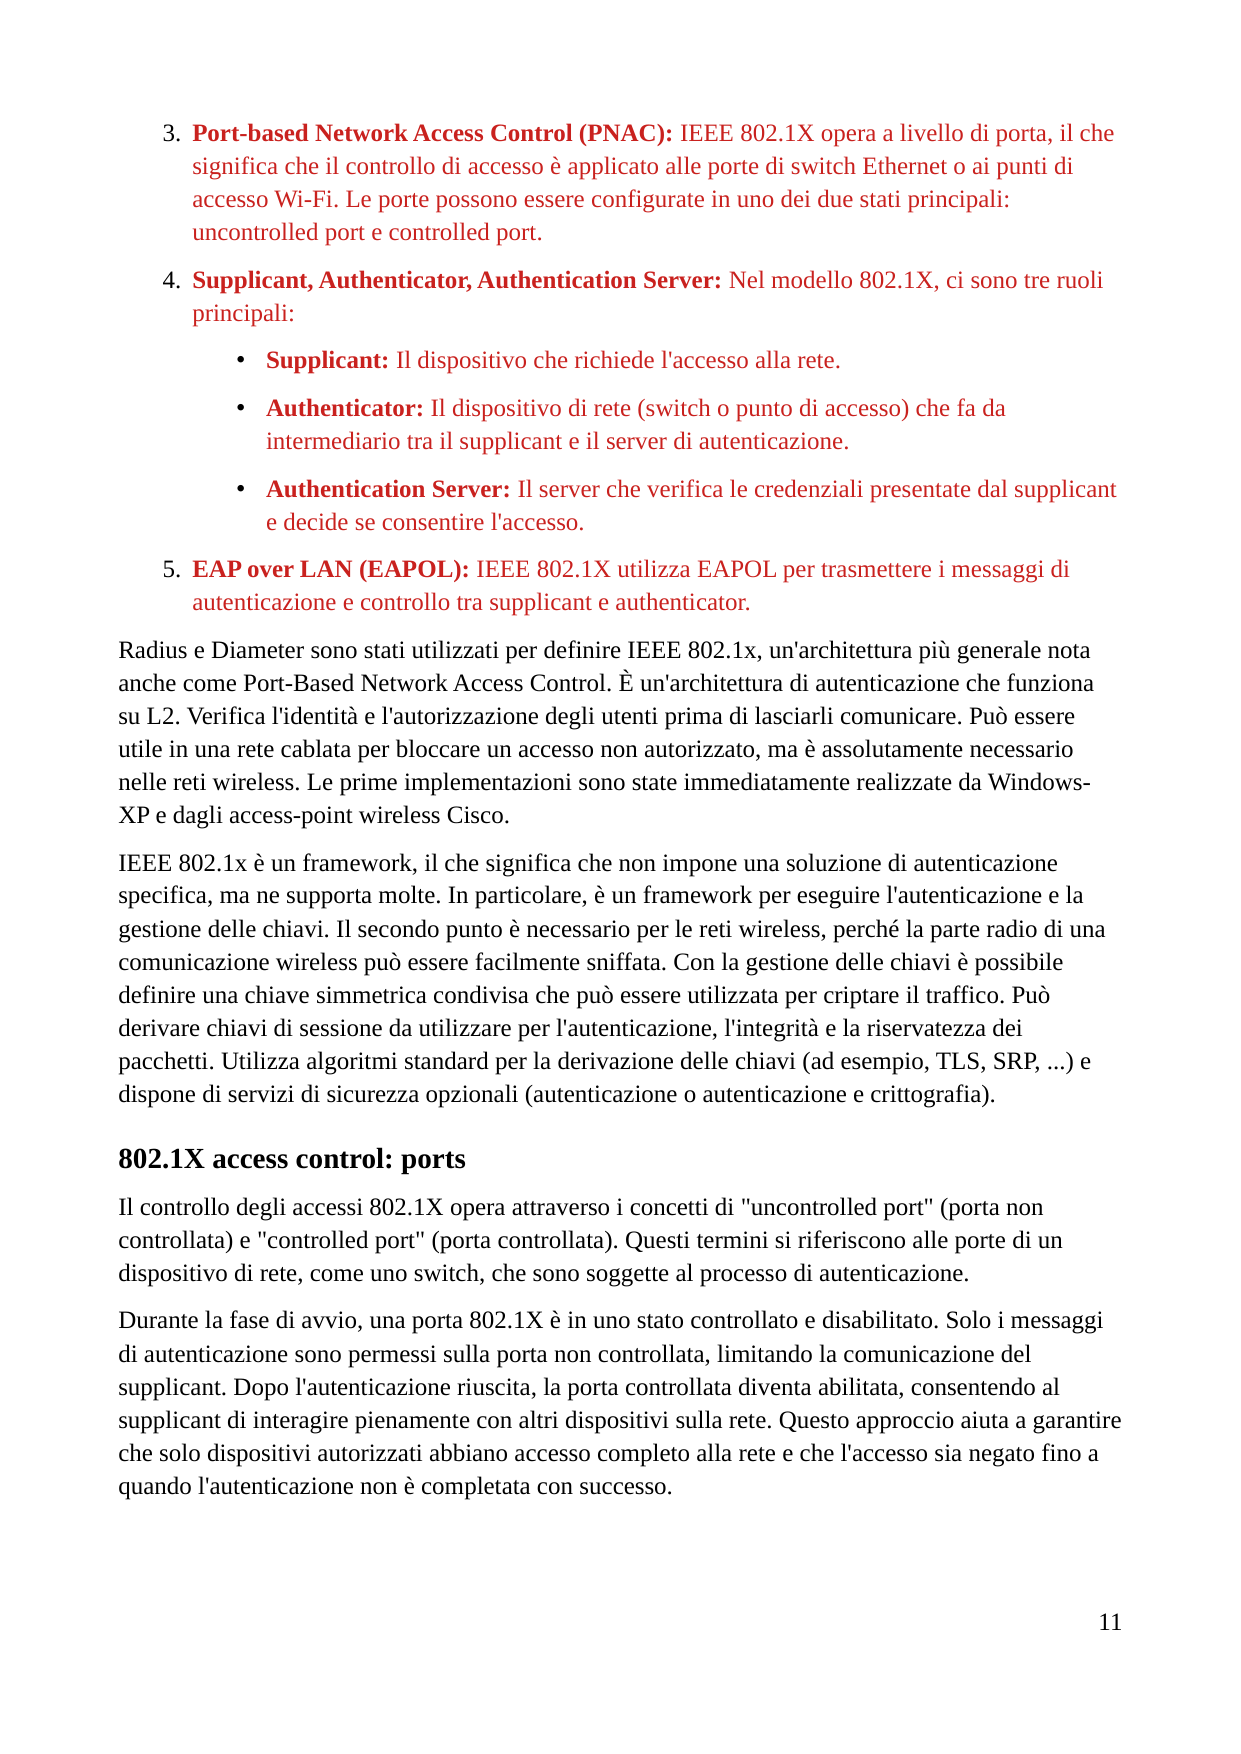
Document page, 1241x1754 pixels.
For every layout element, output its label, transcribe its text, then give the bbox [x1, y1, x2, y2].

list EAP over LAN (EAPOL): IEEE 802.1X utilizza EAPOL per trasmettere i messaggi di autenticazione e controllo tra supplicant e authenticator. [162, 554, 1122, 616]
list Authentication Server: Il server che verifica le credenziali presentate dal supplicant e decide se consentire l'accesso. [236, 474, 1122, 535]
list Supplicant: Il dispositivo che richiede l'accesso alla rete. [236, 345, 1122, 374]
list Port-based Network Access Control (PNAC): IEEE 802.1X opera a livello di porta, il che significa che il controllo di accesso è applicato alle porte di switch Ethernet o ai punti di accesso Wi-Fi. Le porte possono essere configurate in uno dei due stati principali: uncontrolled port e controlled port. [162, 118, 1122, 246]
subtitle 802.1X access control: ports [118, 1141, 1122, 1174]
text Radius e Diameter sono stati utilizzati per definire IEEE 802.1x, un'architettura più generale nota anche come Port-Based Network Access Control. È un'architettura di autenticazione che funziona su L2. Verifica l'identità e l'autorizzazione degli utenti prima di lasciarli comunicare. Può essere utile in una rete cablata per bloccare un accesso non autorizzato, ma è assolutamente necessario nelle reti wireless. Le prime implementazioni sono state immediatamente realizzate da Windows-XP e dagli access-point wireless Cisco. [118, 635, 1122, 829]
text Durante la fase di avvio, una porta 802.1X è in uno stato controllato e disabilitato. Solo i messaggi di autenticazione sono permessi sulla porta non controllata, limitando la comunicazione del supplicant. Dopo l'autenticazione riuscita, la porta controllata diventa abilitata, consentendo al supplicant di interagire pienamente con altri dispositivi sulla rete. Questo approccio aiuta a garantire che solo dispositivi autorizzati abbiano accesso completo alla rete e che l'accesso sia negato fino a quando l'autenticazione non è completata con successo. [118, 1306, 1122, 1499]
list Authenticator: Il dispositivo di rete (switch o punto di accesso) che fa da intermediario tra il supplicant e il server di autenticazione. [236, 393, 1122, 455]
list Supplicant, Authenticator, Authentication Server: Nel modello 802.1X, ci sono tre ruoli principali: [162, 265, 1122, 327]
text Il controllo degli accessi 802.1X opera attraverso i concetti di "uncontrolled port" (porta non controllata) e "controlled port" (porta controllata). Questi termini si riferiscono alle porte di un dispositivo di rete, come uno switch, che sono soggette al processo di autenticazione. [118, 1192, 1122, 1287]
text IEEE 802.1x è un framework, il che significa che non impone una soluzione di autenticazione specifica, ma ne supporta molte. In particolare, è un framework per eseguire l'autenticazione e la gestione delle chiavi. Il secondo punto è necessario per le reti wireless, perché la parte radio di una comunicazione wireless può essere facilmente sniffata. Con la gestione delle chiavi è possibile definire una chiave simmetrica condivisa che può essere utilizzata per criptare il traffico. Può derivare chiavi di sessione da utilizzare per l'autenticazione, l'integrità e la riservatezza dei pacchetti. Utilizza algoritmi standard per la derivazione delle chiavi (ad esempio, TLS, SRP, ...) e dispone di servizi di sicurezza opzionali (autenticazione o autenticazione e crittografia). [118, 848, 1122, 1107]
